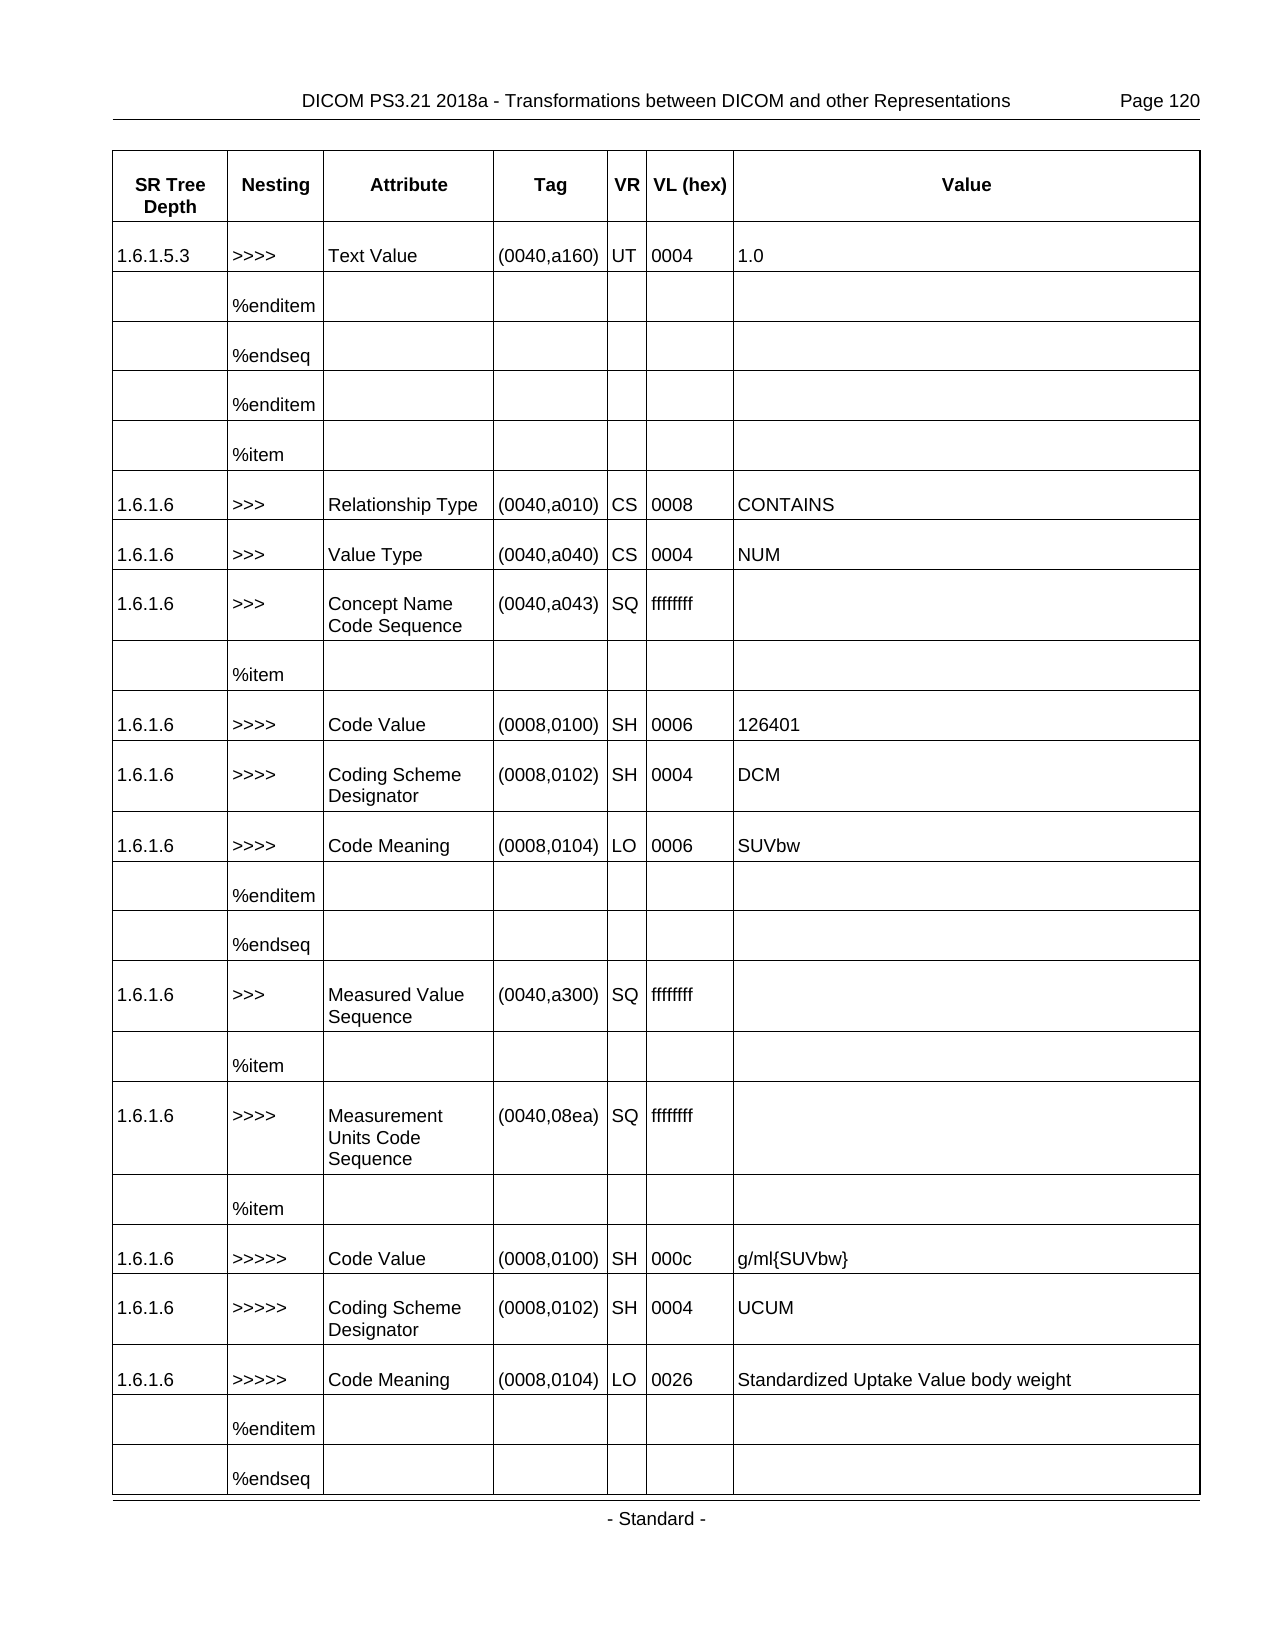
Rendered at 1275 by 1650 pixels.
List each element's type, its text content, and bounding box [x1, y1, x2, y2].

table_cell >>> [228, 520, 323, 569]
table_cell 1.6.1.6 [113, 1225, 227, 1273]
table_cell 0006 [647, 691, 733, 740]
table_cell Standardized Uptake Value body weight [734, 1345, 1199, 1394]
table_cell %endseq [228, 322, 323, 370]
table_cell [324, 641, 493, 690]
table_cell [647, 1395, 733, 1444]
table_cell [494, 1445, 607, 1493]
table_cell [734, 272, 1199, 321]
table_cell Relationship Type [324, 471, 493, 519]
table_cell (0008,0104) [494, 1345, 607, 1394]
table_cell Measured Value Sequence [324, 961, 493, 1031]
table_cell (0008,0102) [494, 741, 607, 811]
table_cell Measurement Units Code Sequence [324, 1082, 493, 1174]
table_cell SUVbw [734, 812, 1199, 861]
table_cell %enditem [228, 272, 323, 321]
table_cell (0040,a300) [494, 961, 607, 1031]
table_cell [734, 421, 1199, 470]
table_cell [608, 322, 646, 370]
table_cell %endseq [228, 1445, 323, 1493]
table_cell [324, 322, 493, 370]
table_cell %item [228, 421, 323, 470]
table_header VL (hex) [647, 151, 733, 221]
table_cell [113, 641, 227, 690]
table_cell SH [608, 1274, 646, 1344]
table_cell [113, 371, 227, 420]
table_cell 0004 [647, 520, 733, 569]
table_cell [734, 911, 1199, 960]
table_cell 0006 [647, 812, 733, 861]
table_cell 1.6.1.5.3 [113, 222, 227, 271]
table_header VR [608, 151, 646, 221]
table_cell [647, 1445, 733, 1493]
table_cell [113, 1445, 227, 1493]
table_cell [608, 641, 646, 690]
table_cell 1.6.1.6 [113, 471, 227, 519]
table_cell [324, 421, 493, 470]
table_cell 0004 [647, 741, 733, 811]
table_cell [647, 371, 733, 420]
table_cell %item [228, 641, 323, 690]
table_cell [324, 272, 493, 321]
table_cell Concept Name Code Sequence [324, 570, 493, 640]
table_cell NUM [734, 520, 1199, 569]
table_cell [608, 862, 646, 910]
table_cell [324, 371, 493, 420]
table_cell (0008,0102) [494, 1274, 607, 1344]
table_cell (0008,0100) [494, 691, 607, 740]
table_cell 1.6.1.6 [113, 520, 227, 569]
table_cell (0040,a010) [494, 471, 607, 519]
table_cell [324, 862, 493, 910]
table_cell LO [608, 1345, 646, 1394]
table_cell 1.6.1.6 [113, 691, 227, 740]
table_cell [608, 1395, 646, 1444]
table_cell Value Type [324, 520, 493, 569]
table_cell [608, 911, 646, 960]
table_cell [113, 272, 227, 321]
table_cell >>> [228, 961, 323, 1031]
table_cell g/ml{SUVbw} [734, 1225, 1199, 1273]
table_cell SH [608, 691, 646, 740]
table_cell [647, 1175, 733, 1223]
table_cell 1.0 [734, 222, 1199, 271]
table_cell %enditem [228, 1395, 323, 1444]
table_cell SH [608, 1225, 646, 1273]
table_cell ffffffff [647, 570, 733, 640]
table_cell [734, 1032, 1199, 1081]
table_cell 0026 [647, 1345, 733, 1394]
table_cell [113, 1395, 227, 1444]
table_cell 000c [647, 1225, 733, 1273]
table_cell >>>> [228, 812, 323, 861]
table_cell >>> [228, 471, 323, 519]
table_cell [113, 862, 227, 910]
table_cell 1.6.1.6 [113, 961, 227, 1031]
table_cell [734, 322, 1199, 370]
table_cell 1.6.1.6 [113, 741, 227, 811]
table_cell >>>> [228, 1082, 323, 1174]
table_cell [647, 641, 733, 690]
table_header Value [734, 151, 1199, 221]
table_cell %item [228, 1175, 323, 1223]
table_cell (0040,a043) [494, 570, 607, 640]
table_cell Text Value [324, 222, 493, 271]
table_cell [608, 1445, 646, 1493]
table_cell [494, 1395, 607, 1444]
table_cell CS [608, 520, 646, 569]
table_cell [647, 862, 733, 910]
table_cell [608, 1032, 646, 1081]
table_cell [608, 371, 646, 420]
table_header Nesting [228, 151, 323, 221]
table_cell [113, 1032, 227, 1081]
table_header SR Tree Depth [113, 151, 227, 221]
table_cell 1.6.1.6 [113, 812, 227, 861]
table_cell [494, 272, 607, 321]
table_cell [734, 1175, 1199, 1223]
table_cell [494, 911, 607, 960]
table_cell (0040,08ea) [494, 1082, 607, 1174]
table_cell (0040,a040) [494, 520, 607, 569]
table_cell 1.6.1.6 [113, 570, 227, 640]
table_cell [734, 641, 1199, 690]
table_cell CS [608, 471, 646, 519]
table_cell [734, 1082, 1199, 1174]
table_cell SQ [608, 961, 646, 1031]
table_cell ffffffff [647, 961, 733, 1031]
table_cell [324, 911, 493, 960]
table_cell [734, 1395, 1199, 1444]
table_cell (0040,a160) [494, 222, 607, 271]
table_cell Code Value [324, 1225, 493, 1273]
table_cell >>>> [228, 741, 323, 811]
table_cell >>>>> [228, 1225, 323, 1273]
table_cell Code Value [324, 691, 493, 740]
table_cell 1.6.1.6 [113, 1345, 227, 1394]
table_cell [647, 421, 733, 470]
table_cell [494, 1175, 607, 1223]
table_cell CONTAINS [734, 471, 1199, 519]
table_cell %endseq [228, 911, 323, 960]
table_cell %item [228, 1032, 323, 1081]
table_cell [324, 1175, 493, 1223]
table_cell >>>>> [228, 1345, 323, 1394]
table_cell [324, 1445, 493, 1493]
table_cell [494, 641, 607, 690]
table_cell [324, 1395, 493, 1444]
table_cell [494, 862, 607, 910]
table_header Attribute [324, 151, 493, 221]
table_cell (0008,0104) [494, 812, 607, 861]
table_cell [647, 911, 733, 960]
table_cell %enditem [228, 371, 323, 420]
table_cell [647, 272, 733, 321]
table_cell >>> [228, 570, 323, 640]
table_cell SQ [608, 1082, 646, 1174]
table_cell Code Meaning [324, 1345, 493, 1394]
table_cell [324, 1032, 493, 1081]
table_cell >>>> [228, 222, 323, 271]
table_cell 0004 [647, 1274, 733, 1344]
table_cell >>>> [228, 691, 323, 740]
table_cell SH [608, 741, 646, 811]
table_cell [647, 1032, 733, 1081]
table_cell [734, 570, 1199, 640]
table_cell Code Meaning [324, 812, 493, 861]
table_cell 126401 [734, 691, 1199, 740]
table_cell [608, 1175, 646, 1223]
table_cell [113, 911, 227, 960]
table_cell %enditem [228, 862, 323, 910]
table_cell UT [608, 222, 646, 271]
table_cell 0008 [647, 471, 733, 519]
table_cell [647, 322, 733, 370]
table_cell [608, 272, 646, 321]
table_cell [608, 421, 646, 470]
table_header Tag [494, 151, 607, 221]
table_cell 0004 [647, 222, 733, 271]
table_cell Coding Scheme Designator [324, 741, 493, 811]
table_cell SQ [608, 570, 646, 640]
table_cell [113, 421, 227, 470]
table_cell UCUM [734, 1274, 1199, 1344]
table_cell (0008,0100) [494, 1225, 607, 1273]
table_cell ffffffff [647, 1082, 733, 1174]
table_cell 1.6.1.6 [113, 1274, 227, 1344]
table_cell [734, 862, 1199, 910]
table_cell [494, 371, 607, 420]
table_cell [494, 1032, 607, 1081]
table_cell LO [608, 812, 646, 861]
table_cell [113, 322, 227, 370]
table_cell [494, 421, 607, 470]
table_cell DCM [734, 741, 1199, 811]
table_cell [494, 322, 607, 370]
table_cell [734, 961, 1199, 1031]
table_cell 1.6.1.6 [113, 1082, 227, 1174]
table_cell [113, 1175, 227, 1223]
table_cell [734, 371, 1199, 420]
table_cell [734, 1445, 1199, 1493]
table_cell >>>>> [228, 1274, 323, 1344]
table_cell Coding Scheme Designator [324, 1274, 493, 1344]
